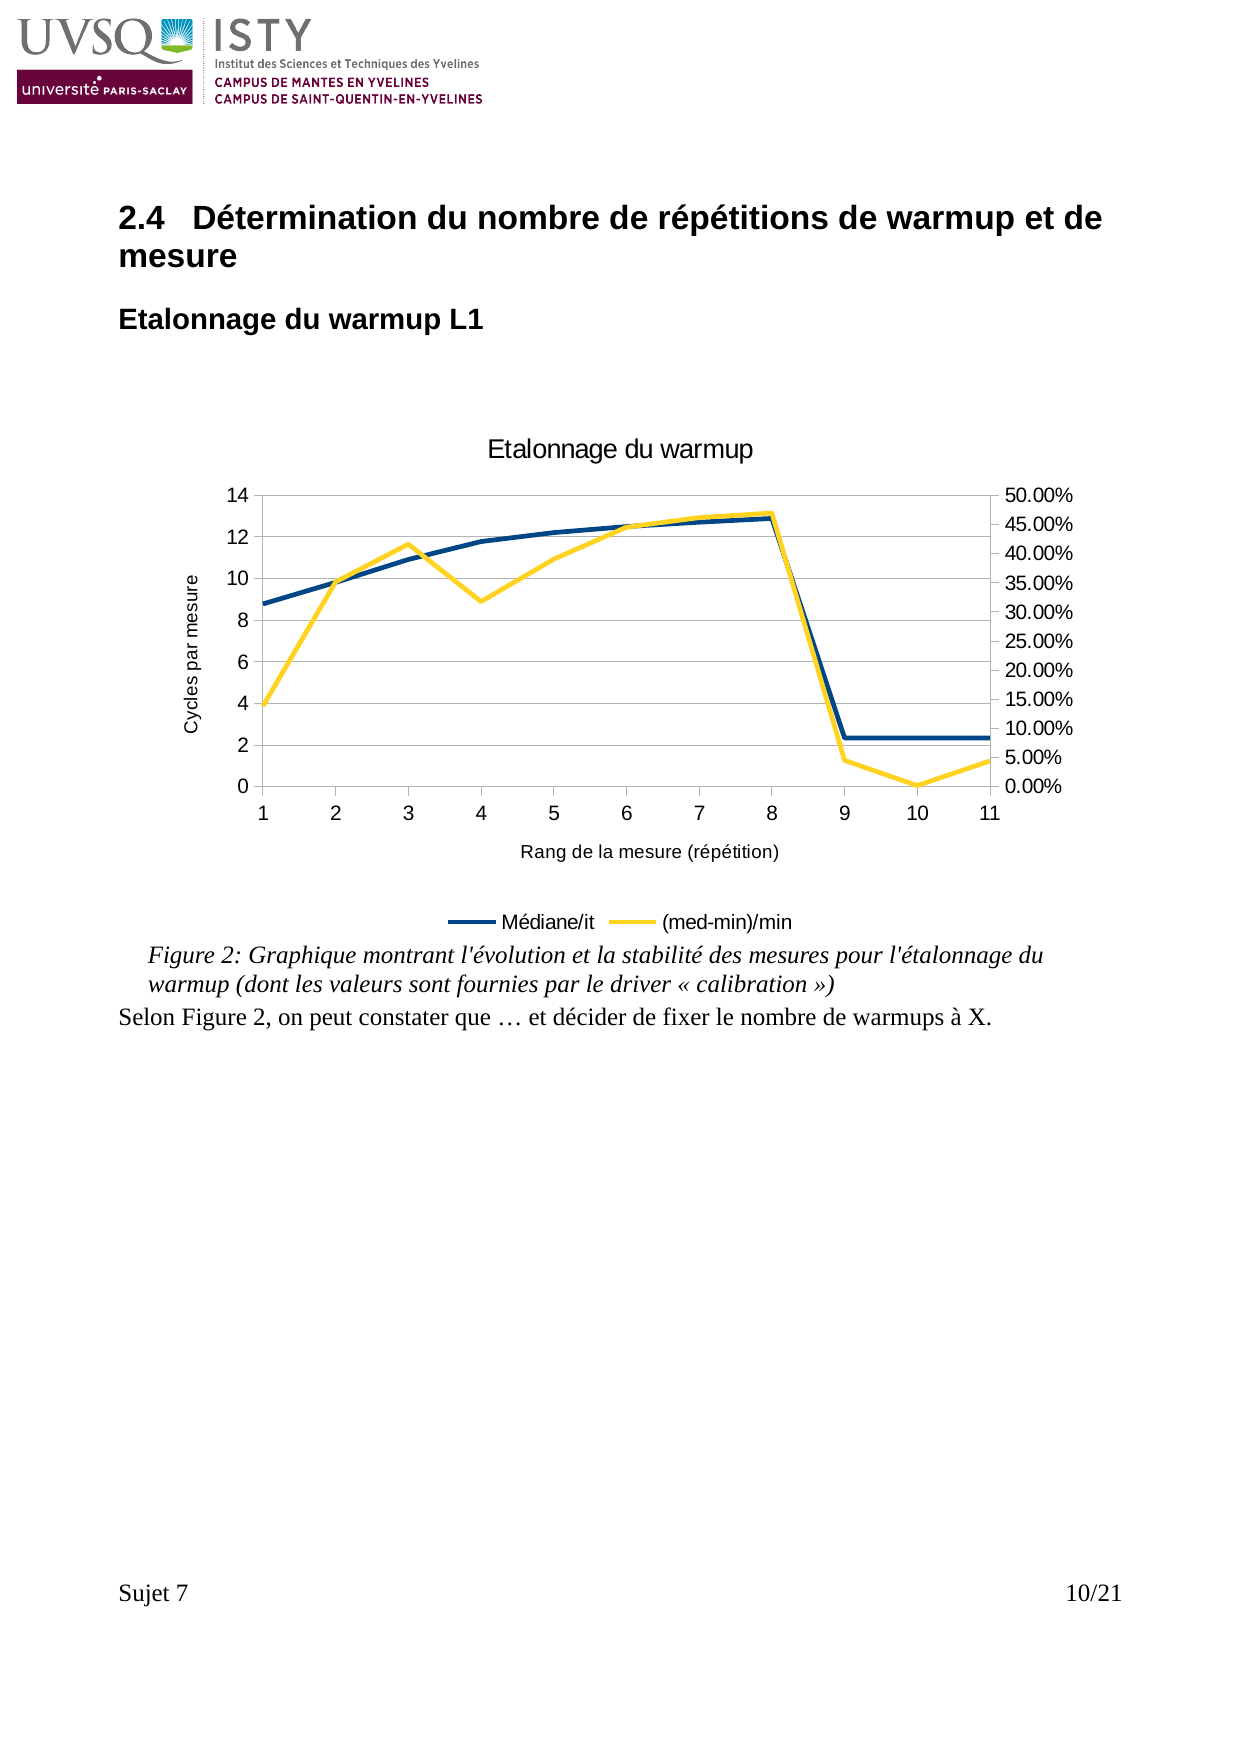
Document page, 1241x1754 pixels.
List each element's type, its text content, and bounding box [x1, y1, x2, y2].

subtitle Détermination du nombre de répétitions de warmup et de mesure [118, 198, 1122, 275]
picture [2, 2, 497, 121]
text Figure 2: Graphique montrant l'évolution et la stabilité des mesures pour l'étalonnage du warmup (dont les valeurs sont fournies par le driver « calibration ») [148, 940, 1093, 997]
subtitle Etalonnage du warmup L1 [118, 302, 1122, 336]
text Selon Figure 2, on peut constater que … et décider de fixer le nombre de warmups à X. [118, 396, 1122, 1030]
